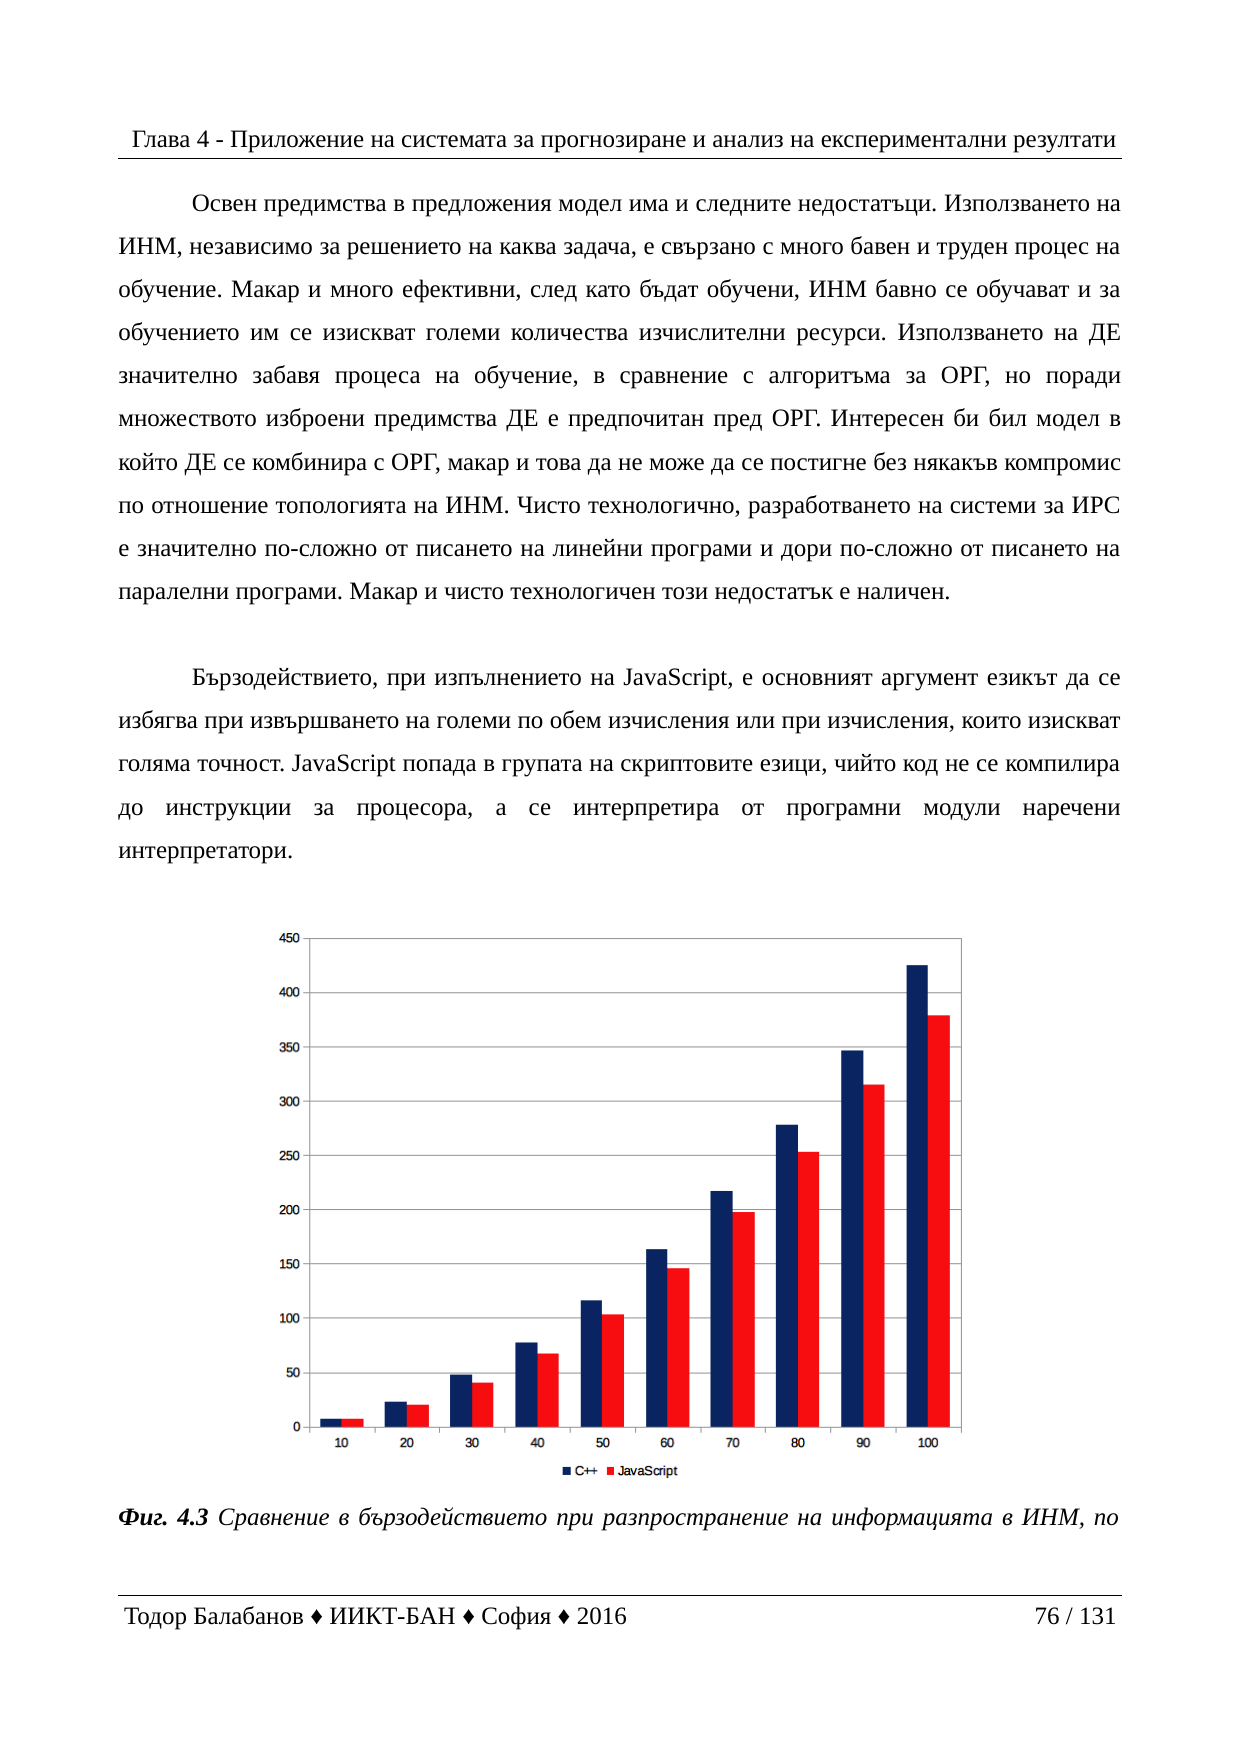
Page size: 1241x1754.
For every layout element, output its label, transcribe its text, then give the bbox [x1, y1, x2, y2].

picture [265, 921, 975, 1488]
text Бързодействието, при изпълнението на JavaScript, е основният аргумент езикът да се избягва при извършването на големи по обем изчисления или при изчисления, които изискват голяма точност. JavaScript попада в групата на скриптовите езици, чийто код не се компилира до инструкции за процесора, а се интерпретира от програмни модули наречени интерпретатори. [118, 662, 1122, 863]
text Фиг. 4.3 Сравнение в бързодействието при разпространение на информацията в ИНМ, по [118, 1488, 1122, 1531]
text Освен предимства в предложения модел има и следните недостатъци. Използването на ИНМ, независимо за решението на каква задача, е свързано с много бавен и труден процес на обучение. Макар и много ефективни, след като бъдат обучени, ИНМ бавно се обучават и за обучението им се изискват големи количества изчислителни ресурси. Използването на ДЕ значително забавя процеса на обучение, в сравнение с алгоритъма за ОРГ, но поради множеството изброени предимства ДЕ е предпочитан пред ОРГ. Интересен би бил модел в който ДЕ се комбинира с ОРГ, макар и това да не може да се постигне без някакъв компромис по отношение топологията на ИНМ. Чисто технологично, разработването на системи за ИРС е значително по-сложно от писането на линейни програми и дори по-сложно от писането на паралелни програми. Макар и чисто технологичен този недостатък е наличен. [118, 188, 1122, 605]
